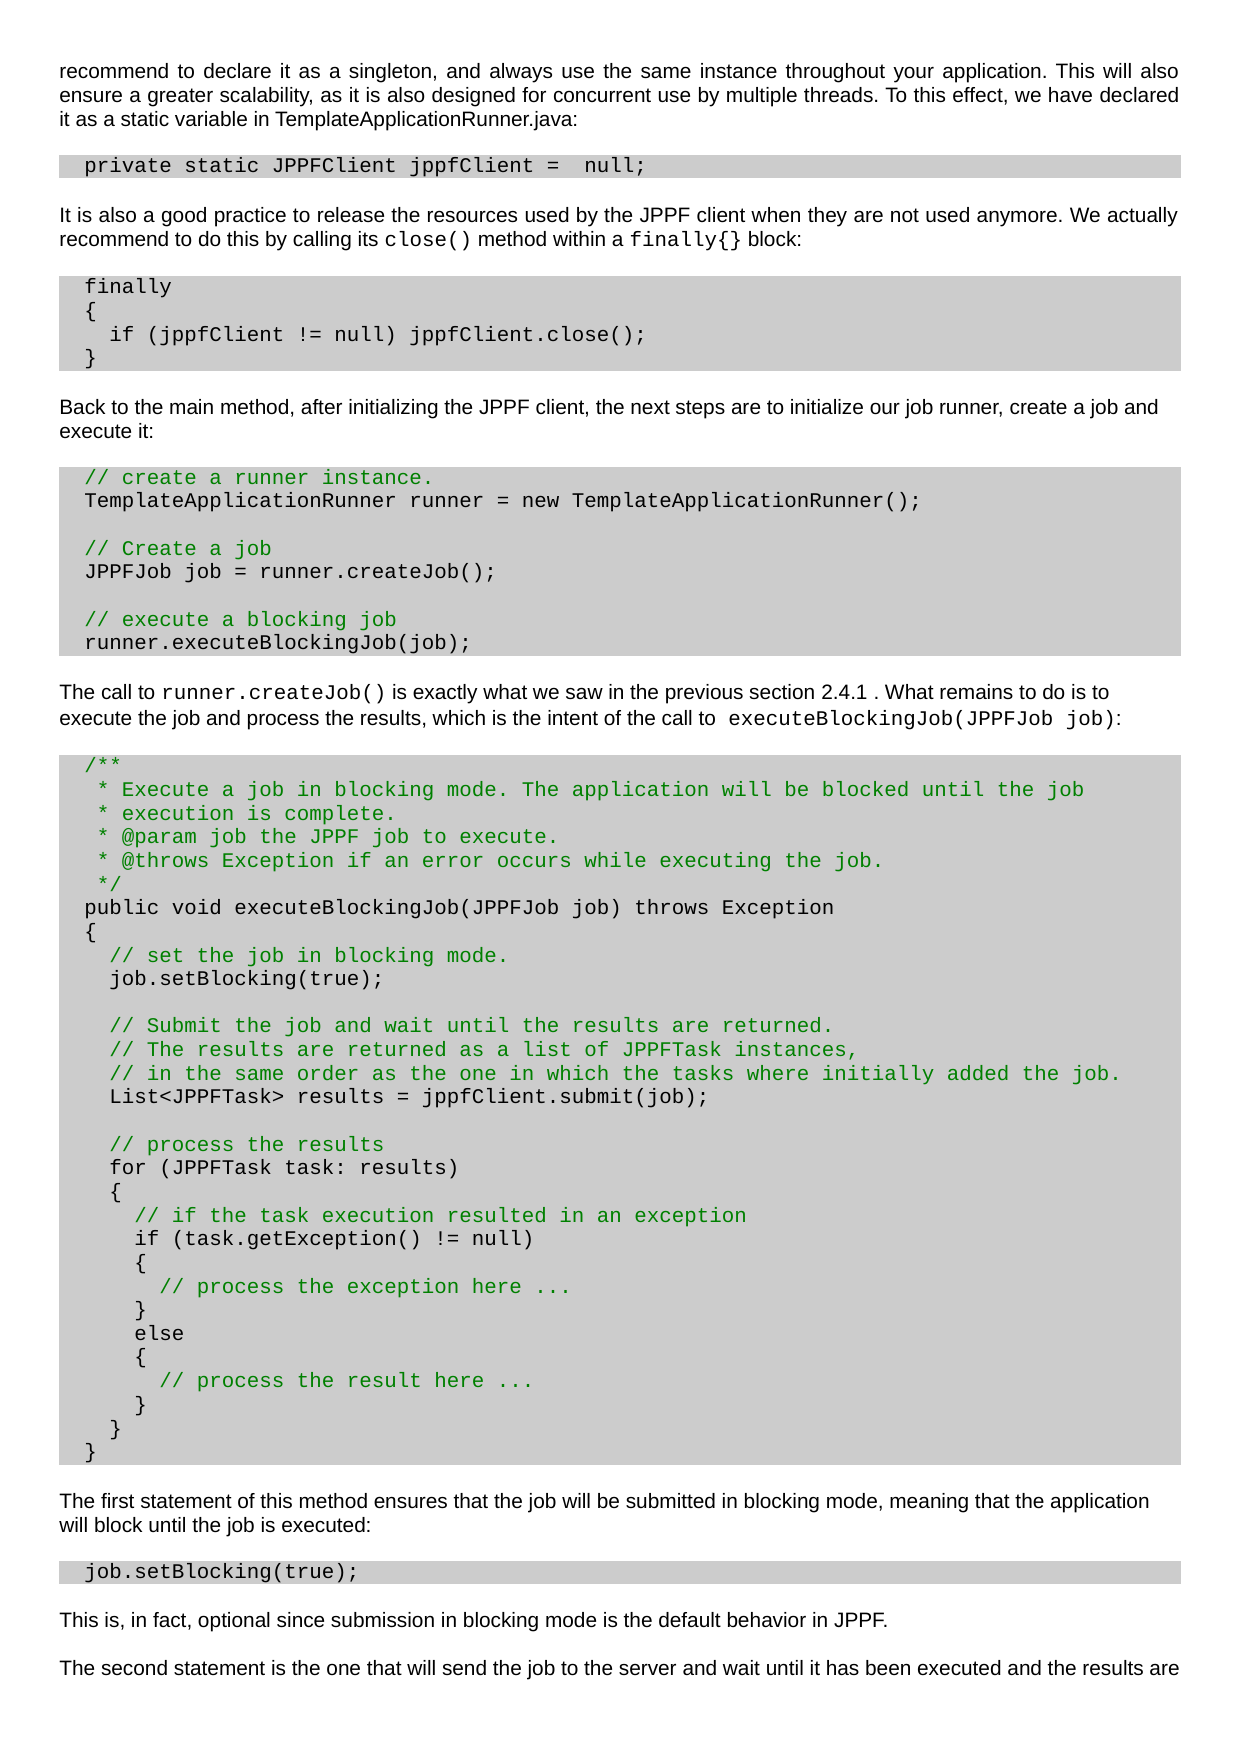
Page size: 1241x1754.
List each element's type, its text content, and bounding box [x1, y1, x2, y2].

text * execution is complete. [59, 803, 1181, 826]
text The call to runner.createJob() is exactly what we saw in the previous section 2.4.1 . What remains to do is to execute the job and process the results, which is the intent of the call to executeBlockingJob(JPPFJob job): [59, 680, 1181, 731]
text } [59, 1299, 1181, 1323]
text // in the same order as the one in which the tasks where initially added the job. [59, 1063, 1181, 1086]
text // create a runner instance. [59, 467, 1181, 490]
text { [59, 300, 1181, 323]
text // Create a job [59, 538, 1181, 561]
text } [59, 1394, 1181, 1417]
text // process the result here ... [59, 1370, 1181, 1394]
text * @param job the JPPF job to execute. [59, 826, 1181, 850]
text finally [59, 276, 1181, 300]
text } [59, 347, 1181, 371]
text public void executeBlockingJob(JPPFJob job) throws Exception [59, 897, 1181, 921]
text TemplateApplicationRunner runner = new TemplateApplicationRunner(); [59, 490, 1181, 514]
text if (jppfClient != null) jppfClient.close(); [59, 323, 1181, 347]
text This is, in fact, optional since submission in blocking mode is the default behavior in JPPF. [59, 1608, 1181, 1632]
text The first statement of this method ensures that the job will be submitted in blocking mode, meaning that the application will block until the job is executed: [59, 1489, 1181, 1537]
text // if the task execution resulted in an exception [59, 1205, 1181, 1228]
text } [59, 1441, 1181, 1465]
text else [59, 1323, 1181, 1347]
text private static JPPFClient jppfClient = null; [59, 155, 1181, 178]
text if (task.getException() != null) [59, 1228, 1181, 1252]
text // process the results [59, 1134, 1181, 1157]
text List<JPPFTask> results = jppfClient.submit(job); [59, 1086, 1181, 1110]
text JPPFJob job = runner.createJob(); [59, 561, 1181, 585]
text * @throws Exception if an error occurs while executing the job. [59, 850, 1181, 874]
text // process the exception here ... [59, 1276, 1181, 1299]
text Back to the main method, after initializing the JPPF client, the next steps are to initialize our job runner, create a job and execute it: [59, 395, 1181, 443]
text runner.executeBlockingJob(job); [59, 632, 1181, 656]
text for (JPPFTask task: results) [59, 1157, 1181, 1181]
text It is also a good practice to release the resources used by the JPPF client when they are not used anymore. We actually recommend to do this by calling its close() method within a finally{} block: [59, 202, 1181, 252]
text job.setBlocking(true); [59, 968, 1181, 992]
text { [59, 1252, 1181, 1276]
text { [59, 921, 1181, 944]
text // The results are returned as a list of JPPFTask instances, [59, 1039, 1181, 1063]
text job.setBlocking(true); [59, 1561, 1181, 1584]
text /** [59, 755, 1181, 779]
text recommend to declare it as a singleton, and always use the same instance throughout your application. This will also ensure a greater scalability, as it is also designed for concurrent use by multiple threads. To this effect, we have declared it as a static variable in TemplateApplicationRunner.java: [59, 59, 1181, 131]
text // Submit the job and wait until the results are returned. [59, 1016, 1181, 1039]
text // execute a blocking job [59, 608, 1181, 632]
text { [59, 1181, 1181, 1205]
text The second statement is the one that will send the job to the server and wait until it has been executed and the results are [59, 1656, 1181, 1680]
text { [59, 1347, 1181, 1370]
text // set the job in blocking mode. [59, 944, 1181, 968]
text */ [59, 874, 1181, 897]
text * Execute a job in blocking mode. The application will be blocked until the job [59, 779, 1181, 803]
text } [59, 1417, 1181, 1441]
